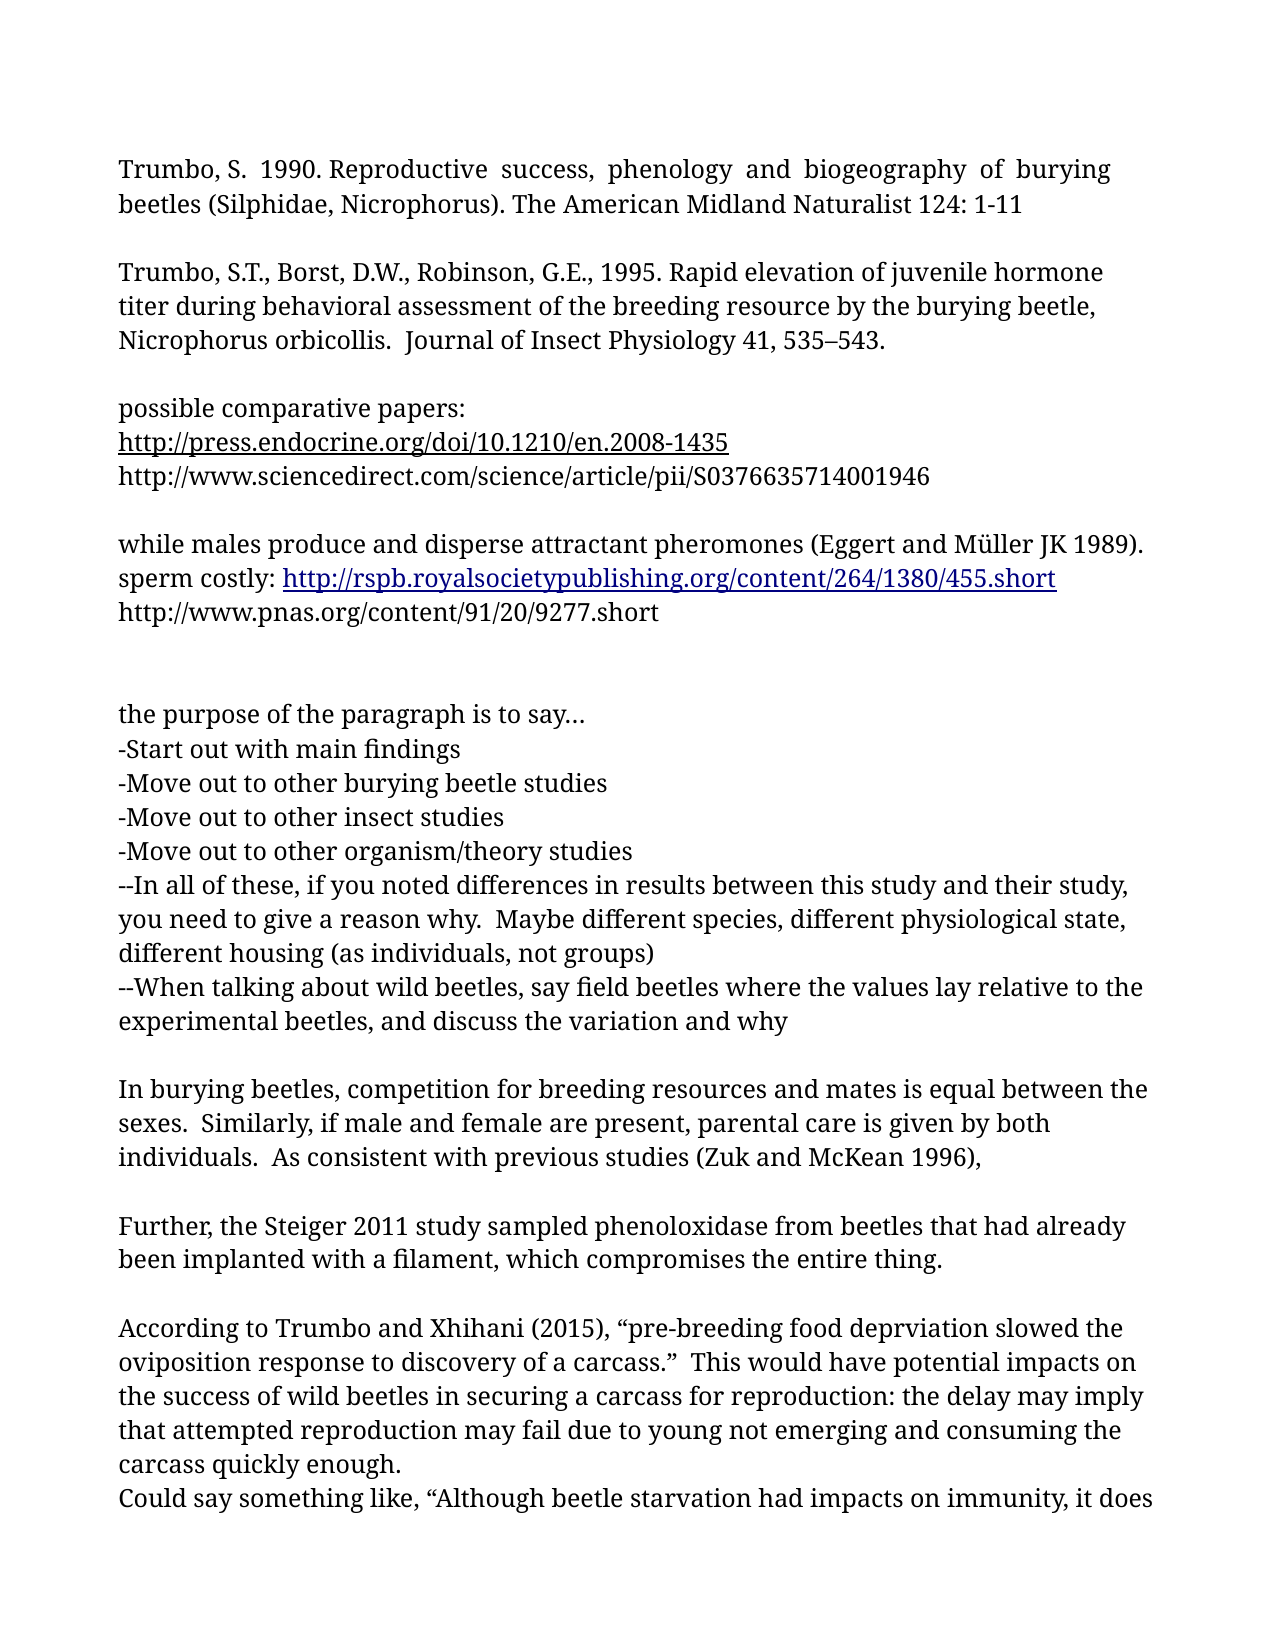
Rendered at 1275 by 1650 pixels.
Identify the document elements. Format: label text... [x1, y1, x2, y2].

text Further, the Steiger 2011 study sampled phenoloxidase from beetles that had already been implanted with a filament, which compromises the entire thing. [118, 1208, 1157, 1276]
text http://press.endocrine.org/doi/10.1210/en.2008-1435 [118, 425, 1157, 459]
text -Move out to other organism/theory studies [118, 833, 1157, 867]
text --In all of these, if you noted differences in results between this study and their study, you need to give a reason why. Maybe different species, different physiological state, different housing (as individuals, not groups) [118, 867, 1157, 970]
text According to Trumbo and Xhihani (2015), “pre-breeding food deprviation slowed the oviposition response to discovery of a carcass.” This would have potential impacts on the success of wild beetles in securing a carcass for reproduction: the delay may imply that attempted reproduction may fail due to young not emerging and consuming the carcass quickly enough. [118, 1310, 1157, 1481]
text Could say something like, “Although beetle starvation had impacts on immunity, it does [118, 1481, 1157, 1515]
text sperm costly: http://rspb.royalsocietypublishing.org/content/264/1380/455.short [118, 561, 1157, 595]
text -Move out to other insect studies [118, 799, 1157, 833]
text possible comparative papers: [118, 391, 1157, 425]
text while males produce and disperse attractant pheromones (Eggert and Müller JK 1989). [118, 527, 1157, 561]
text Trumbo, S.T., Borst, D.W., Robinson, G.E., 1995. Rapid elevation of juvenile hormone titer during behavioral assessment of the breeding resource by the burying beetle, Nicrophorus orbicollis. Journal of Insect Physiology 41, 535–543. [118, 254, 1157, 357]
text http://www.sciencedirect.com/science/article/pii/S0376635714001946 [118, 459, 1157, 493]
text Trumbo, S. 1990. Reproductive success, phenology and biogeography of burying beetles (Silphidae, Nicrophorus). The American Midland Naturalist 124: 1-11 [118, 152, 1157, 220]
text -Start out with main findings [118, 731, 1157, 765]
text In burying beetles, competition for breeding resources and mates is equal between the sexes. Similarly, if male and female are present, parental care is given by both individuals. As consistent with previous studies (Zuk and McKean 1996), [118, 1072, 1157, 1174]
text http://www.pnas.org/content/91/20/9277.short [118, 595, 1157, 629]
text -Move out to other burying beetle studies [118, 765, 1157, 799]
text --When talking about wild beetles, say field beetles where the values lay relative to the experimental beetles, and discuss the variation and why [118, 970, 1157, 1038]
text the purpose of the paragraph is to say… [118, 697, 1157, 731]
